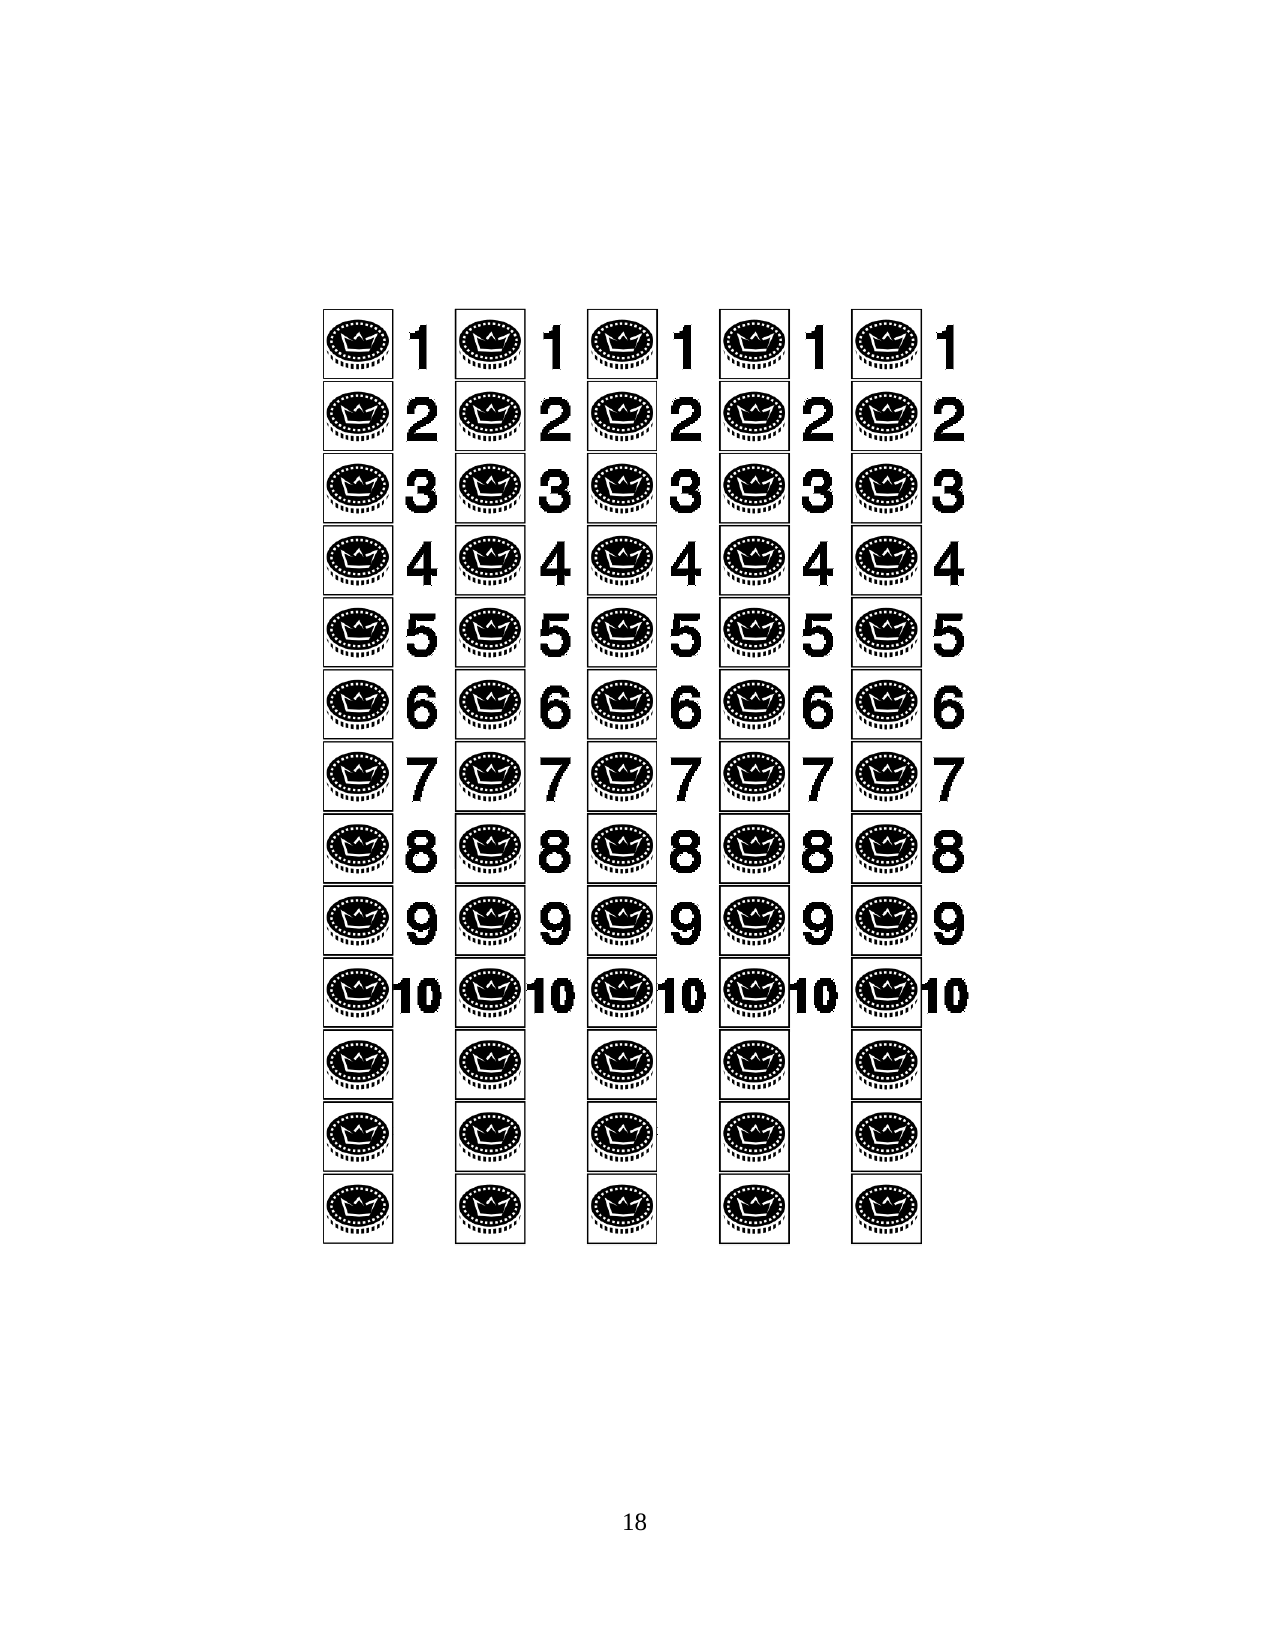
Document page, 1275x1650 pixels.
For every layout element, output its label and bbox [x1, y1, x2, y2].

picture [253, 271, 1053, 1311]
